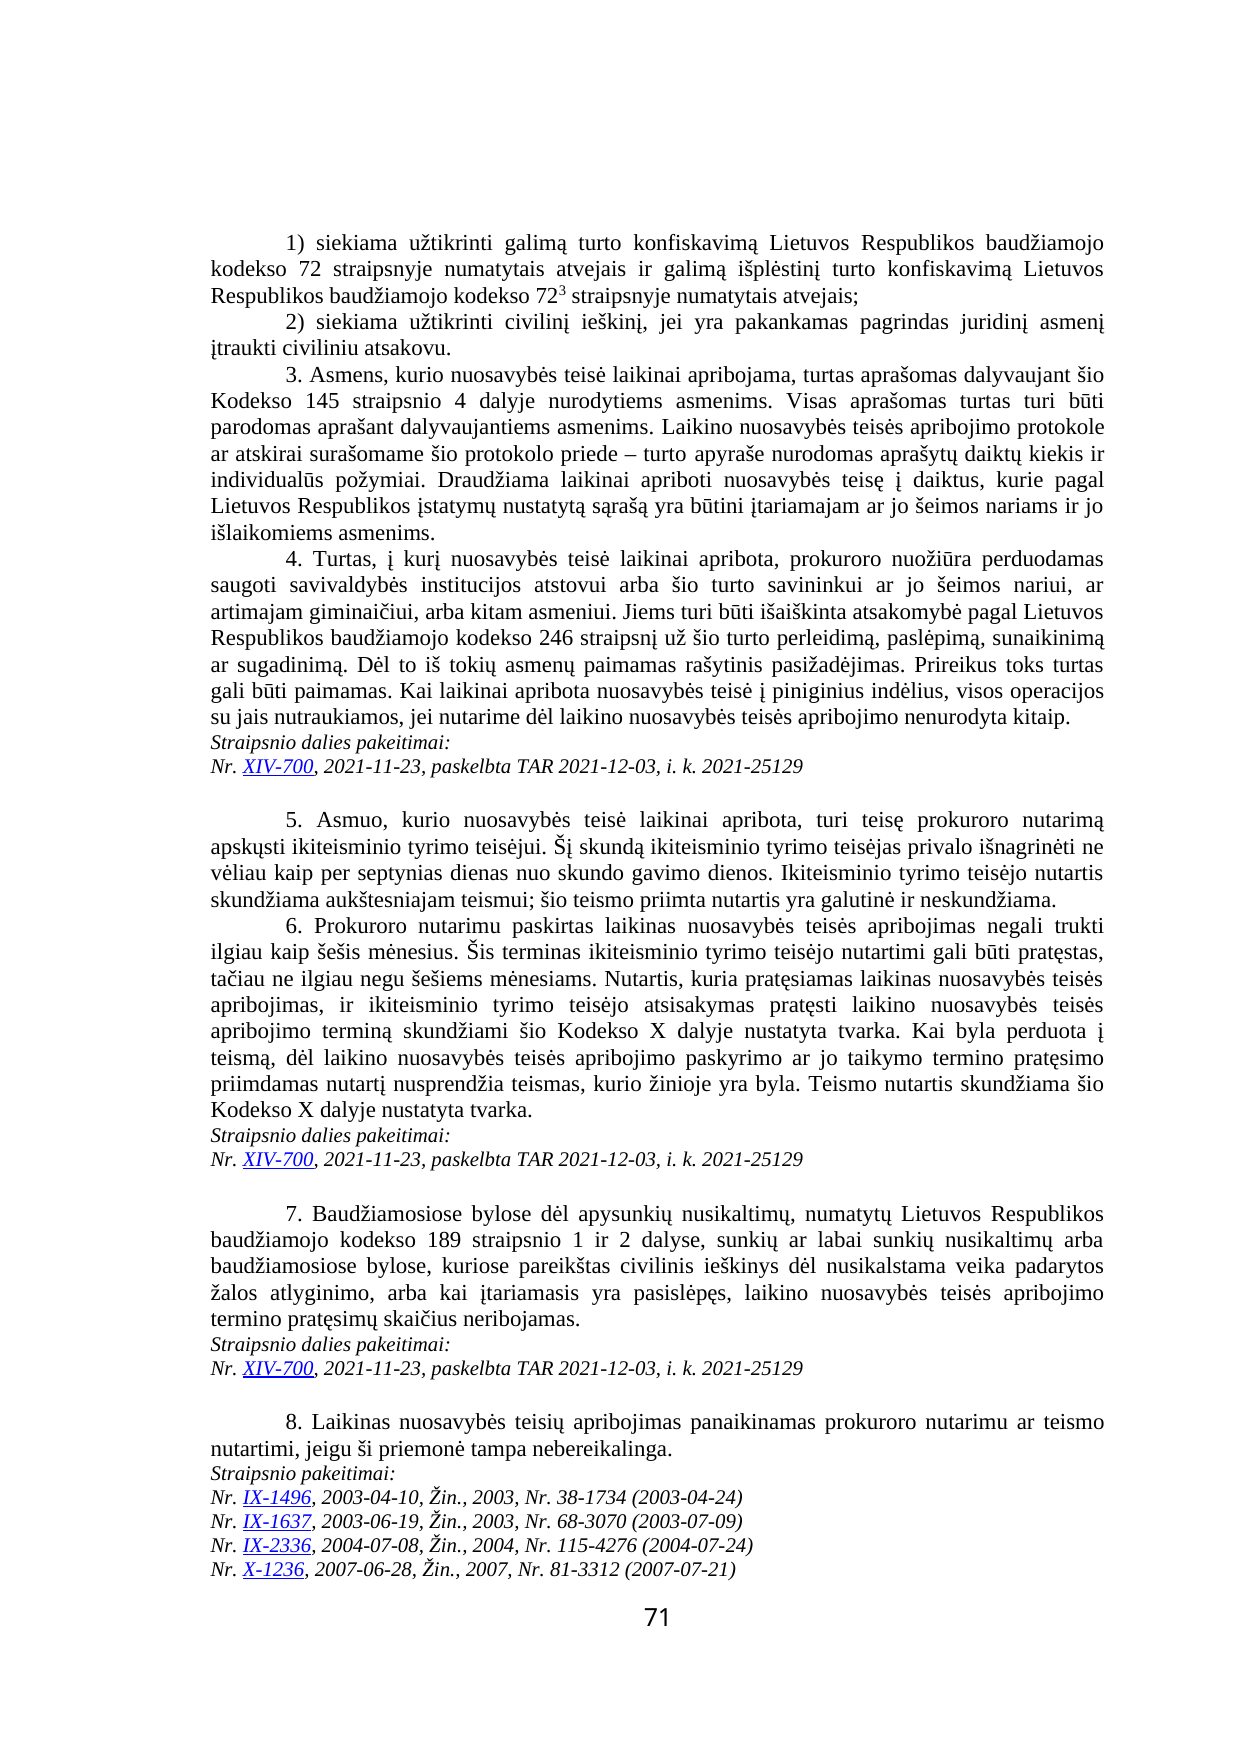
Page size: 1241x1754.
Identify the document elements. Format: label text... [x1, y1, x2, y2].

text Nr. IX-1637, 2003-06-19, Žin., 2003, Nr. 68-3070 (2003-07-09) [210, 1509, 1105, 1533]
text 3. Asmens, kurio nuosavybės teisė laikinai apribojama, turtas aprašomas dalyvaujant šio Kodekso 145 straipsnio 4 dalyje nurodytiems asmenims. Visas aprašomas turtas turi būti parodomas aprašant dalyvaujantiems asmenims. Laikino nuosavybės teisės apribojimo protokole ar atskirai surašomame šio protokolo priede – turto apyraše nurodomas aprašytų daiktų kiekis ir individualūs požymiai. Draudžiama laikinai apriboti nuosavybės teisę į daiktus, kurie pagal Lietuvos Respublikos įstatymų nustatytą sąrašą yra būtini įtariamajam ar jo šeimos nariams ir jo išlaikomiems asmenims. [210, 361, 1105, 545]
text Nr. XIV-700, 2021-11-23, paskelbta TAR 2021-12-03, i. k. 2021-25129 [210, 1147, 1105, 1171]
text 7. Baudžiamosiose bylose dėl apysunkių nusikaltimų, numatytų Lietuvos Respublikos baudžiamojo kodekso 189 straipsnio 1 ir 2 dalyse, sunkių ar labai sunkių nusikaltimų arba baudžiamosiose bylose, kuriose pareikštas civilinis ieškinys dėl nusikalstama veika padarytos žalos atlyginimo, arba kai įtariamasis yra pasislėpęs, laikino nuosavybės teisės apribojimo termino pratęsimų skaičius neribojamas. [210, 1200, 1105, 1331]
text Nr. IX-2336, 2004-07-08, Žin., 2004, Nr. 115-4276 (2004-07-24) [210, 1533, 1105, 1557]
text Nr. IX-1496, 2003-04-10, Žin., 2003, Nr. 38-1734 (2003-04-24) [210, 1485, 1105, 1509]
text Straipsnio dalies pakeitimai: [210, 1331, 1105, 1356]
text Straipsnio dalies pakeitimai: [210, 730, 1105, 754]
text Straipsnio pakeitimai: [210, 1461, 1105, 1485]
text Nr. XIV-700, 2021-11-23, paskelbta TAR 2021-12-03, i. k. 2021-25129 [210, 754, 1105, 778]
text 4. Turtas, į kurį nuosavybės teisė laikinai apribota, prokuroro nuožiūra perduodamas saugoti savivaldybės institucijos atstovui arba šio turto savininkui ar jo šeimos nariui, ar artimajam giminaičiui, arba kitam asmeniui. Jiems turi būti išaiškinta atsakomybė pagal Lietuvos Respublikos baudžiamojo kodekso 246 straipsnį už šio turto perleidimą, paslėpimą, sunaikinimą ar sugadinimą. Dėl to iš tokių asmenų paimamas rašytinis pasižadėjimas. Prireikus toks turtas gali būti paimamas. Kai laikinai apribota nuosavybės teisė į piniginius indėlius, visos operacijos su jais nutraukiamos, jei nutarime dėl laikino nuosavybės teisės apribojimo nenurodyta kitaip. [210, 545, 1105, 730]
text 8. Laikinas nuosavybės teisių apribojimas panaikinamas prokuroro nutarimu ar teismo nutartimi, jeigu ši priemonė tampa nebereikalinga. [210, 1408, 1105, 1461]
text Nr. X-1236, 2007-06-28, Žin., 2007, Nr. 81-3312 (2007-07-21) [210, 1557, 1105, 1581]
text 2) siekiama užtikrinti civilinį ieškinį, jei yra pakankamas pagrindas juridinį asmenį įtraukti civiliniu atsakovu. [210, 308, 1105, 361]
text 1) siekiama užtikrinti galimą turto konfiskavimą Lietuvos Respublikos baudžiamojo kodekso 72 straipsnyje numatytais atvejais ir galimą išplėstinį turto konfiskavimą Lietuvos Respublikos baudžiamojo kodekso 723 straipsnyje numatytais atvejais; [210, 229, 1105, 308]
text Nr. XIV-700, 2021-11-23, paskelbta TAR 2021-12-03, i. k. 2021-25129 [210, 1356, 1105, 1379]
text 5. Asmuo, kurio nuosavybės teisė laikinai apribota, turi teisę prokuroro nutarimą apskųsti ikiteisminio tyrimo teisėjui. Šį skundą ikiteisminio tyrimo teisėjas privalo išnagrinėti ne vėliau kaip per septynias dienas nuo skundo gavimo dienos. Ikiteisminio tyrimo teisėjo nutartis skundžiama aukštesniajam teismui; šio teismo priimta nutartis yra galutinė ir neskundžiama. [210, 807, 1105, 912]
text 6. Prokuroro nutarimu paskirtas laikinas nuosavybės teisės apribojimas negali trukti ilgiau kaip šešis mėnesius. Šis terminas ikiteisminio tyrimo teisėjo nutartimi gali būti pratęstas, tačiau ne ilgiau negu šešiems mėnesiams. Nutartis, kuria pratęsiamas laikinas nuosavybės teisės apribojimas, ir ikiteisminio tyrimo teisėjo atsisakymas pratęsti laikino nuosavybės teisės apribojimo terminą skundžiami šio Kodekso X dalyje nustatyta tvarka. Kai byla perduota į teismą, dėl laikino nuosavybės teisės apribojimo paskyrimo ar jo taikymo termino pratęsimo priimdamas nutartį nusprendžia teismas, kurio žinioje yra byla. Teismo nutartis skundžiama šio Kodekso X dalyje nustatyta tvarka. [210, 912, 1105, 1123]
text Straipsnio dalies pakeitimai: [210, 1123, 1105, 1147]
